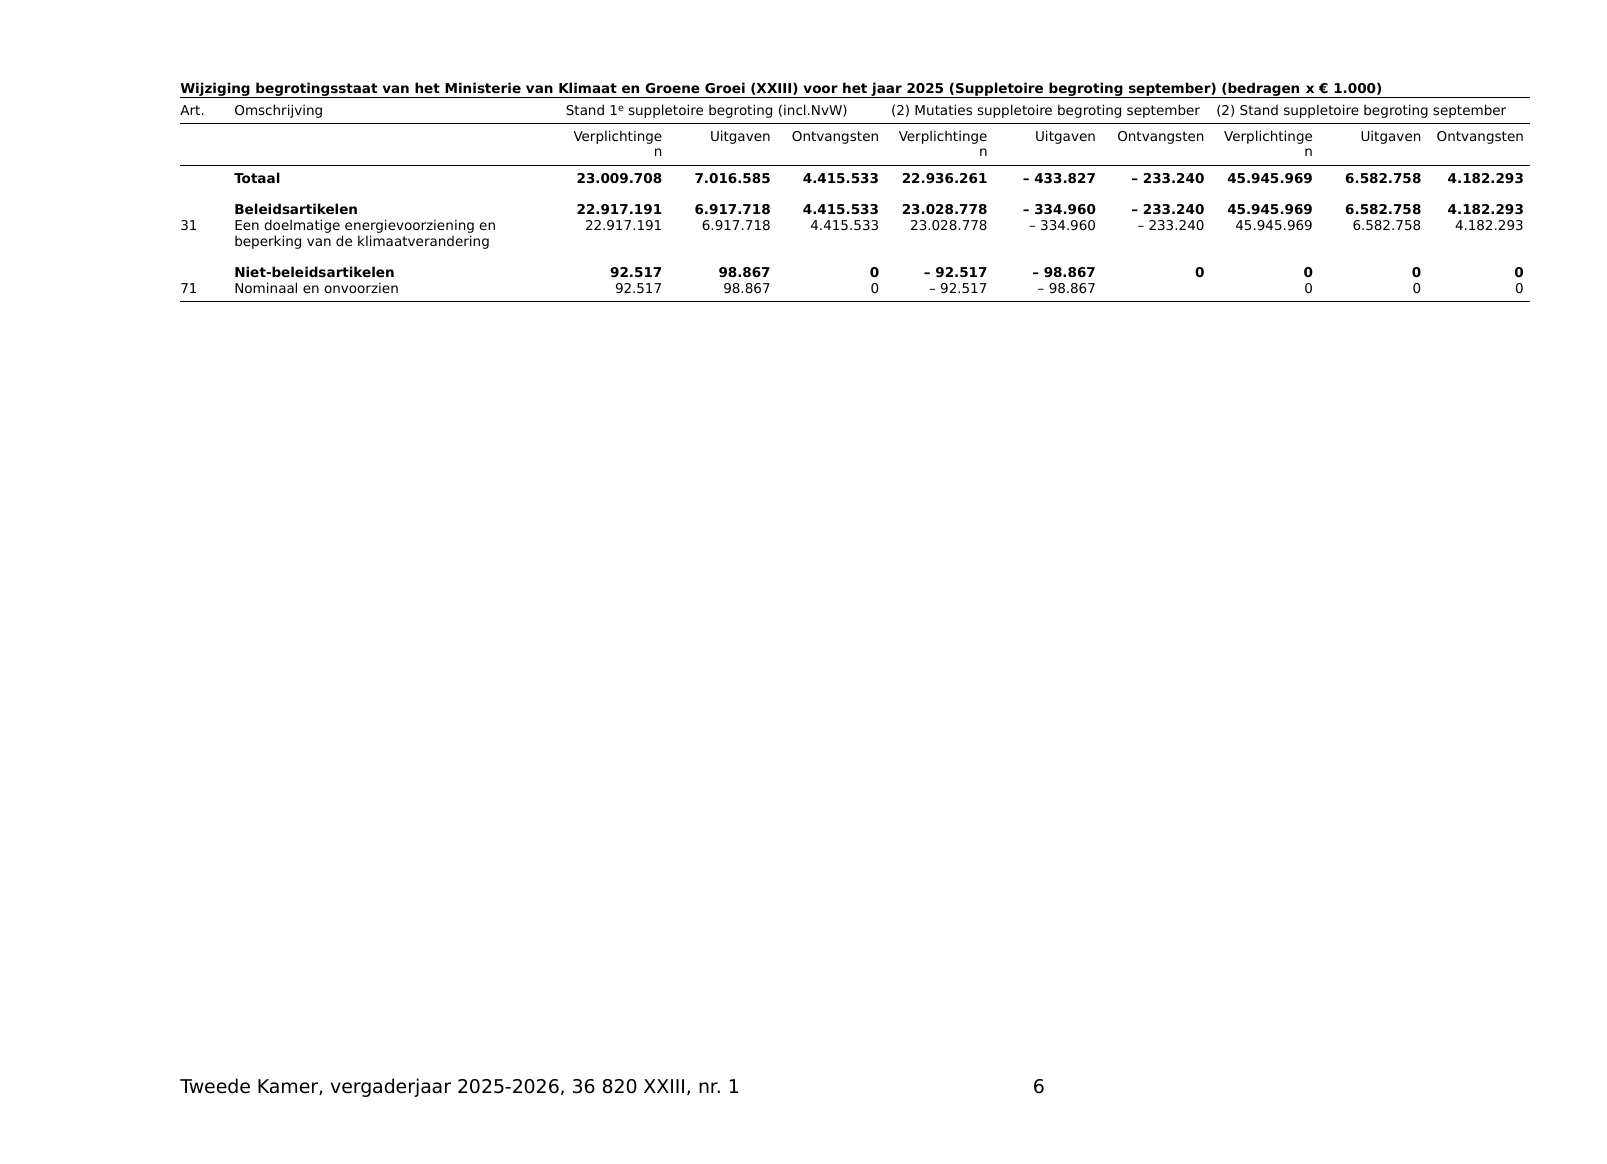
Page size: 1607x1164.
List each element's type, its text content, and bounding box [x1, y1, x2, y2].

table_cell 6.917.718 [668, 202, 776, 218]
table_cell 0 [776, 265, 885, 281]
table_cell [228, 249, 559, 265]
table_cell 4.415.533 [776, 166, 885, 186]
table_cell 4.182.293 [1427, 166, 1529, 186]
table_cell [993, 249, 1102, 265]
table_cell Stand 1e suppletoire begroting (incl.NvW) [560, 98, 885, 123]
table_cell Uitgaven [993, 124, 1102, 165]
table_cell 0 [1427, 265, 1529, 281]
table_cell 92.517 [560, 265, 668, 281]
table_cell [228, 124, 559, 165]
table_cell [560, 186, 668, 202]
table_cell Totaal [228, 166, 559, 186]
table_cell 7.016.585 [668, 166, 776, 186]
table_cell 23.009.708 [560, 166, 668, 186]
table_cell [180, 265, 228, 281]
table_cell – 98.867 [993, 281, 1102, 301]
table_cell [1210, 186, 1318, 202]
table_cell Ontvangsten [1427, 124, 1529, 165]
table_cell – 92.517 [885, 281, 993, 301]
table_cell – 92.517 [885, 265, 993, 281]
table_cell 0 [1102, 265, 1210, 281]
table_cell 22.917.191 [560, 202, 668, 218]
table_cell Een doelmatige energievoorziening en beperking van de klimaatverandering [228, 218, 559, 249]
table_cell [180, 124, 228, 165]
table_cell [1102, 186, 1210, 202]
table_cell – 233.240 [1102, 218, 1210, 249]
table_cell 98.867 [668, 265, 776, 281]
table_cell 98.867 [668, 281, 776, 301]
table_cell – 98.867 [993, 265, 1102, 281]
table_cell – 233.240 [1102, 166, 1210, 186]
table_cell 0 [1319, 265, 1427, 281]
table_cell 31 [180, 218, 228, 249]
table_cell [180, 186, 228, 202]
table_cell Niet-beleidsartikelen [228, 265, 559, 281]
table_cell – 334.960 [993, 218, 1102, 249]
table_cell 4.182.293 [1427, 218, 1529, 249]
table_header Wijziging begrotingsstaat van het Ministerie van Klimaat en Groene Groei (XXIII) voor het jaar 2025 (Suppletoire begroting september) (bedragen x € 1.000) [180, 81, 1529, 97]
table_cell [560, 249, 668, 265]
table_cell 6.582.758 [1319, 166, 1427, 186]
table_cell [1427, 249, 1529, 265]
table_cell [885, 186, 993, 202]
table_cell Ontvangsten [776, 124, 885, 165]
table_cell [668, 249, 776, 265]
table_cell 4.182.293 [1427, 202, 1529, 218]
table_cell [1427, 186, 1529, 202]
table_cell (2) Stand suppletoire begroting september [1210, 98, 1529, 123]
table_cell Beleidsartikelen [228, 202, 559, 218]
table_cell 6.582.758 [1319, 202, 1427, 218]
table_cell 23.028.778 [885, 218, 993, 249]
table_cell [668, 186, 776, 202]
table_cell Uitgaven [668, 124, 776, 165]
table_cell Art. [180, 98, 228, 123]
table_cell Nominaal en onvoorzien [228, 281, 559, 301]
table_cell (2) Mutaties suppletoire begroting september [885, 98, 1210, 123]
table_cell 4.415.533 [776, 202, 885, 218]
table_cell 4.415.533 [776, 218, 885, 249]
table_cell [1319, 249, 1427, 265]
table_cell [776, 186, 885, 202]
table_cell [776, 249, 885, 265]
table_cell [1102, 249, 1210, 265]
table_cell – 433.827 [993, 166, 1102, 186]
table_cell – 334.960 [993, 202, 1102, 218]
table_cell 22.917.191 [560, 218, 668, 249]
table_cell [1210, 249, 1318, 265]
table_cell 0 [1427, 281, 1529, 301]
table_cell [885, 249, 993, 265]
table_cell – 233.240 [1102, 202, 1210, 218]
table_cell [993, 186, 1102, 202]
table_cell Verplichtingen [885, 124, 993, 165]
table_cell 0 [1319, 281, 1427, 301]
table_cell 45.945.969 [1210, 218, 1318, 249]
table_cell Omschrijving [228, 98, 559, 123]
table_cell [1319, 186, 1427, 202]
table_cell Uitgaven [1319, 124, 1427, 165]
table_cell [228, 186, 559, 202]
table_cell 0 [1210, 281, 1318, 301]
table_cell Verplichtingen [560, 124, 668, 165]
table_cell [180, 202, 228, 218]
table_cell 6.917.718 [668, 218, 776, 249]
table_cell 92.517 [560, 281, 668, 301]
table_cell 6.582.758 [1319, 218, 1427, 249]
table_cell 22.936.261 [885, 166, 993, 186]
table_cell [1102, 281, 1210, 301]
table_cell [180, 166, 228, 186]
table_cell Ontvangsten [1102, 124, 1210, 165]
table_cell 23.028.778 [885, 202, 993, 218]
table_cell 45.945.969 [1210, 202, 1318, 218]
table_cell 0 [776, 281, 885, 301]
table_cell 45.945.969 [1210, 166, 1318, 186]
table_cell 71 [180, 281, 228, 301]
table_cell [180, 249, 228, 265]
table_cell 0 [1210, 265, 1318, 281]
table_cell Verplichtingen [1210, 124, 1318, 165]
